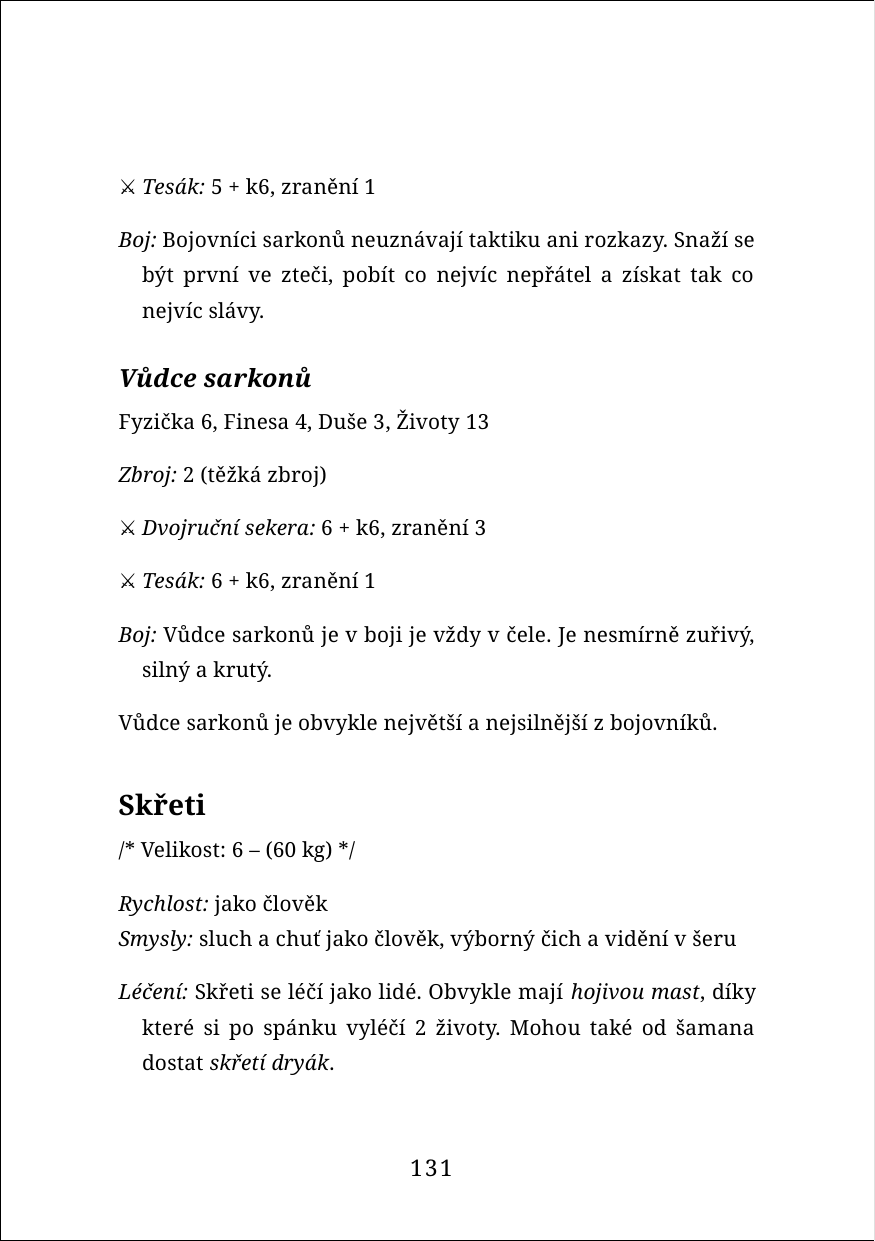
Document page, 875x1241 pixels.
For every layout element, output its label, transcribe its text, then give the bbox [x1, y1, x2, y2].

text Smysly: sluch a chuť jako člověk, výborný čich a vidění v šeru [118, 924, 756, 953]
text Boj: Bojovníci sarkonů neuznávají taktiku ani rozkazy. Snaží se být první ve zteči, pobít co nejvíc nepřátel a získat tak co nejvíc slávy. [118, 225, 756, 324]
text Rychlost: jako člověk [118, 889, 756, 917]
subtitle Skřeti [118, 785, 756, 824]
text Zbroj: 2 (těžká zbroj) [118, 460, 756, 488]
subtitle Vůdce sarkonů [118, 361, 756, 395]
text Fyzička 6, Finesa 4, Duše 3, Životy 13 [118, 407, 756, 435]
text /* Velikost: 6 – (60 kg) */ [118, 836, 756, 864]
text ⚔ Tesák: 6 + k6, zranění 1 [118, 567, 756, 595]
text Boj: Vůdce sarkonů je v boji je vždy v čele. Je nesmírně zuřivý, silný a krutý. [118, 620, 756, 684]
text Vůdce sarkonů je obvykle největší a nejsilnější z bojovníků. [118, 708, 756, 737]
text ⚔ Dvojruční sekera: 6 + k6, zranění 3 [118, 513, 756, 542]
text ⚔ Tesák: 5 + k6, zranění 1 [118, 172, 756, 200]
text Léčení: Skřeti se léčí jako lidé. Obvykle mají hojivou mast, díky které si po spánku vyléčí 2 životy. Mohou také od šamana dostat skřetí dryák. [118, 977, 756, 1077]
